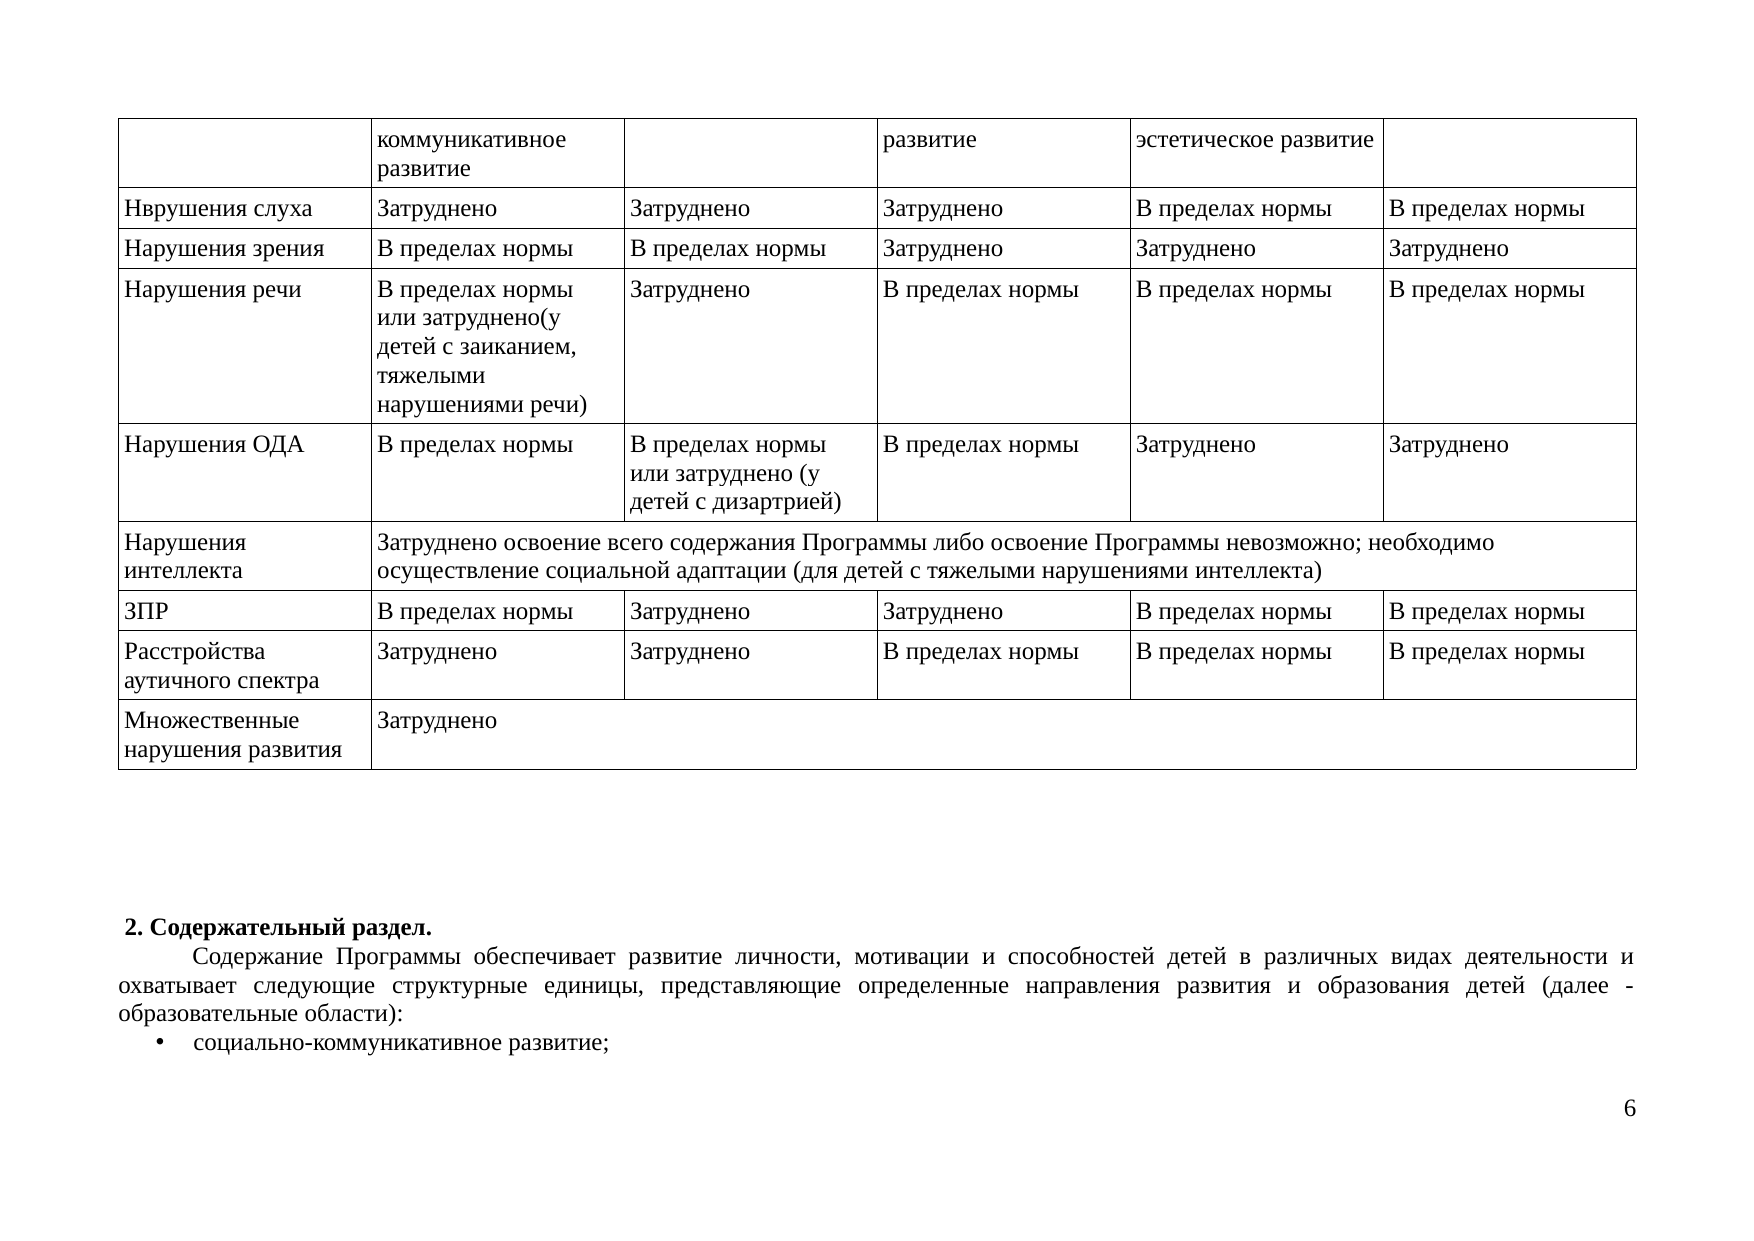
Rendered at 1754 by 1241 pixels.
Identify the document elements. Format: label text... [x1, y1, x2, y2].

list 2. Содержательный раздел. [118, 912, 1636, 941]
table_cell Затруднено [1384, 424, 1636, 521]
table_cell Затруднено [878, 591, 1130, 630]
table_cell Затруднено [1384, 229, 1636, 268]
table_cell [625, 119, 877, 187]
table_cell В пределах нормы [372, 424, 624, 521]
table_cell В пределах нормы [1131, 591, 1383, 630]
table_cell Нарушения речи [119, 269, 371, 423]
table_cell В пределах нормы или затруднено(у детей с заиканием, тяжелыми нарушениями речи) [372, 269, 624, 423]
table_cell В пределах нормы [1384, 591, 1636, 630]
table_cell Затруднено [1131, 229, 1383, 268]
table_cell Затруднено [878, 229, 1130, 268]
table_cell ЗПР [119, 591, 371, 630]
table_cell В пределах нормы [878, 269, 1130, 423]
table_cell Нарушения интеллекта [119, 522, 371, 590]
table_cell Нарушения ОДА [119, 424, 371, 521]
table_cell В пределах нормы или затруднено (у детей с дизартрией) [625, 424, 877, 521]
table_cell В пределах нормы [878, 631, 1130, 699]
table_cell коммуникативное развитие [372, 119, 624, 187]
table_cell Нврушения слуха [119, 188, 371, 227]
table_cell В пределах нормы [1384, 631, 1636, 699]
table_cell В пределах нормы [1384, 188, 1636, 227]
table_cell Множественные нарушения развития [119, 700, 371, 768]
table_cell Затруднено [878, 188, 1130, 227]
table_cell Затруднено [625, 269, 877, 423]
table_cell Затруднено [1131, 424, 1383, 521]
table_cell Затруднено [625, 188, 877, 227]
table_cell Затруднено [372, 700, 1636, 768]
table_cell [1384, 119, 1636, 187]
table_cell В пределах нормы [1131, 269, 1383, 423]
table_cell развитие [878, 119, 1130, 187]
table_cell В пределах нормы [1131, 188, 1383, 227]
table_cell Затруднено [372, 631, 624, 699]
table_cell Затруднено [625, 591, 877, 630]
table_cell В пределах нормы [625, 229, 877, 268]
list социально-коммуникативное развитие; [156, 1027, 1636, 1056]
table_cell Расстройства аутичного спектра [119, 631, 371, 699]
table_cell Нарушения зрения [119, 229, 371, 268]
table_cell эстетическое развитие [1131, 119, 1383, 187]
table_cell Затруднено [625, 631, 877, 699]
table_cell В пределах нормы [372, 229, 624, 268]
table_cell Затруднено [372, 188, 624, 227]
table_cell В пределах нормы [1384, 269, 1636, 423]
table_cell Затруднено освоение всего содержания Программы либо освоение Программы невозможно; необходимо осуществление социальной адаптации (для детей с тяжелыми нарушениями интеллекта) [372, 522, 1636, 590]
table_cell В пределах нормы [372, 591, 624, 630]
table_cell В пределах нормы [1131, 631, 1383, 699]
table_cell В пределах нормы [878, 424, 1130, 521]
table_header [119, 119, 371, 187]
list Содержание Программы обеспечивает развитие личности, мотивации и способностей детей в различных видах деятельности и охватывает следующие структурные единицы, представляющие определенные направления развития и образования детей (далее - образовательные области): [118, 941, 1636, 1027]
